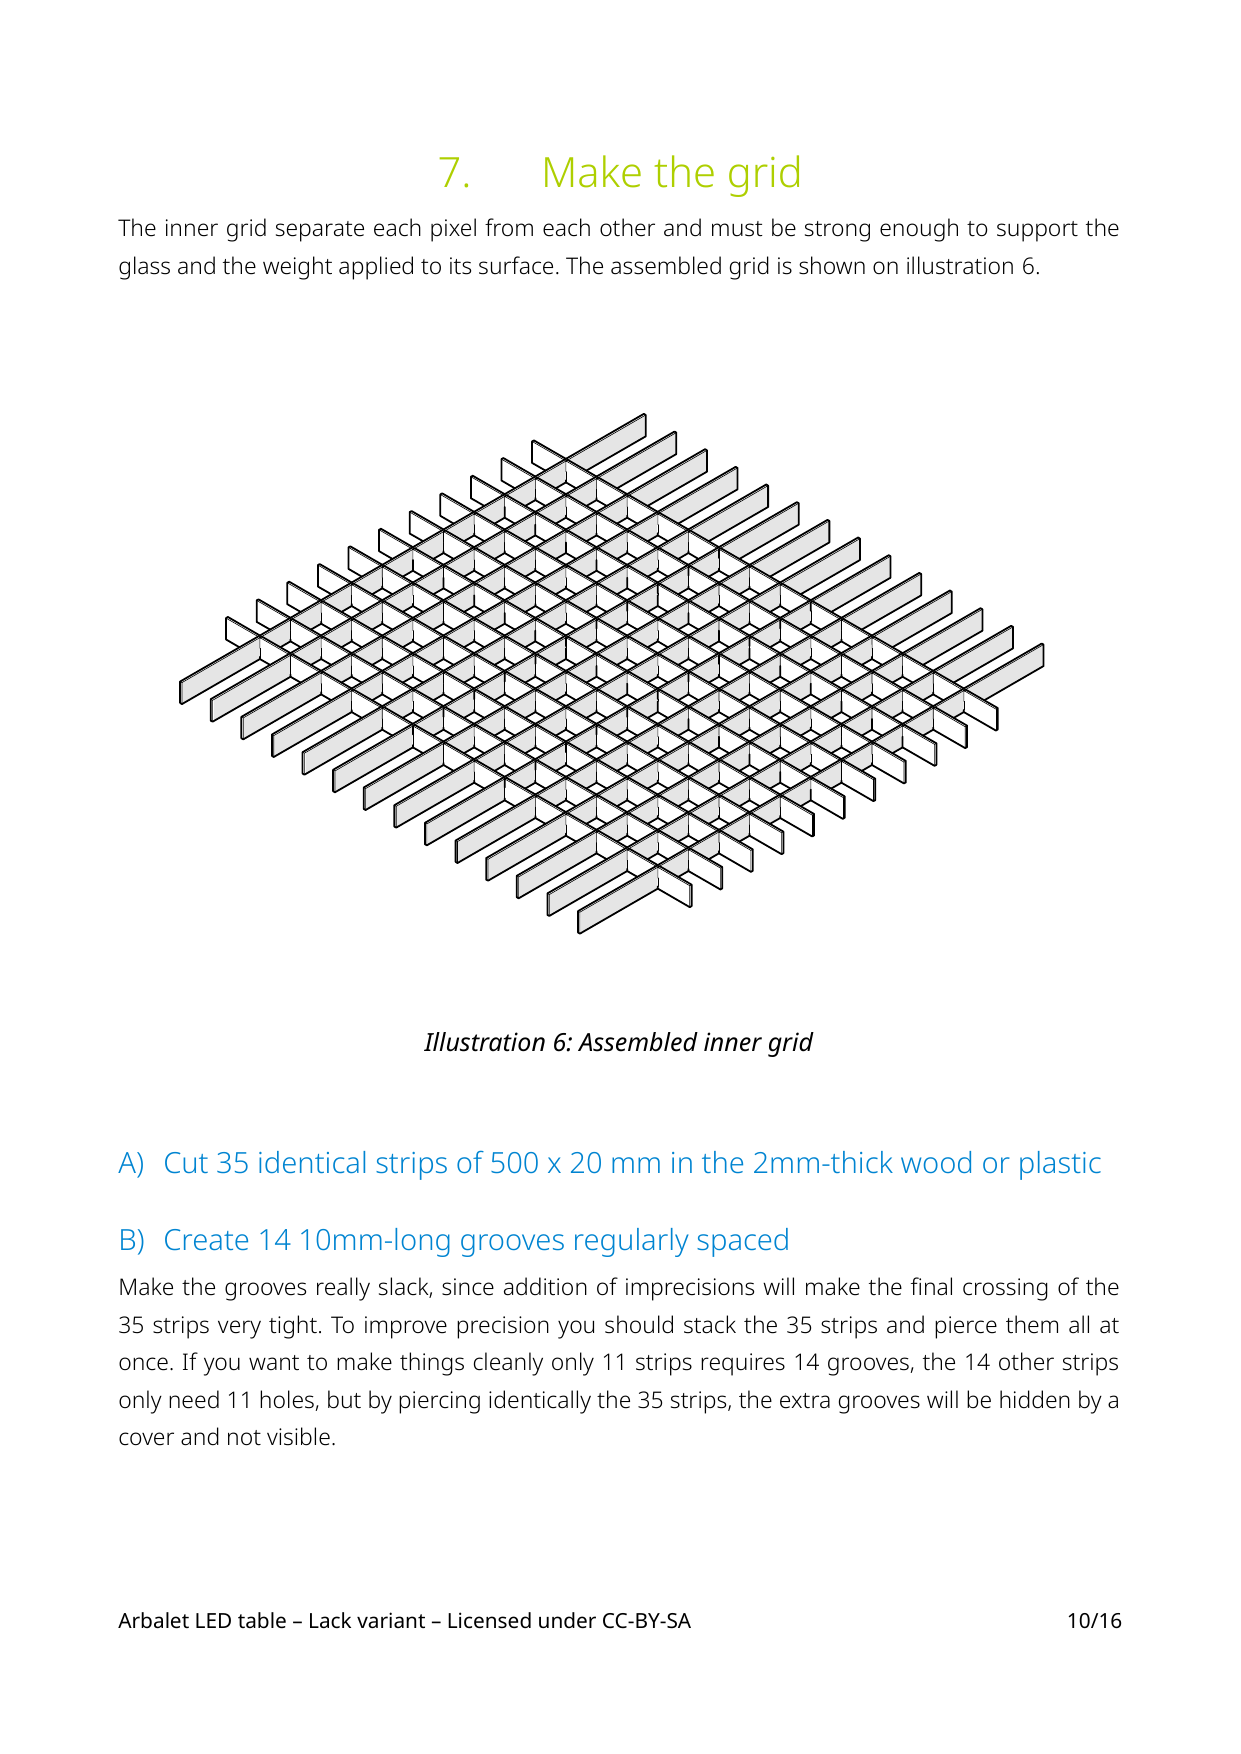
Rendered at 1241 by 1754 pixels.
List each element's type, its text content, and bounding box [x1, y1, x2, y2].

subtitle Cut 35 identical strips of 500 x 20 mm in the 2mm-thick wood or plastic [118, 1142, 1122, 1182]
text The inner grid separate each pixel from each other and must be strong enough to support the glass and the weight applied to its surface. The assembled grid is shown on illustration 6. [118, 212, 1122, 281]
subtitle Create 14 10mm-long grooves regularly spaced [118, 1219, 1122, 1259]
title Make the grid [118, 143, 1122, 200]
text Make the grooves really slack, since addition of imprecisions will make the final crossing of the 35 strips very tight. To improve precision you should stack the 35 strips and pierce them all at once. If you want to make things cleanly only 11 strips requires 14 grooves, the 14 other strips only need 11 holes, but by piercing identically the 35 strips, the extra grooves will be hidden by a cover and not visible. [118, 1271, 1122, 1453]
text Illustration 6: Assembled inner grid [118, 314, 1122, 1059]
